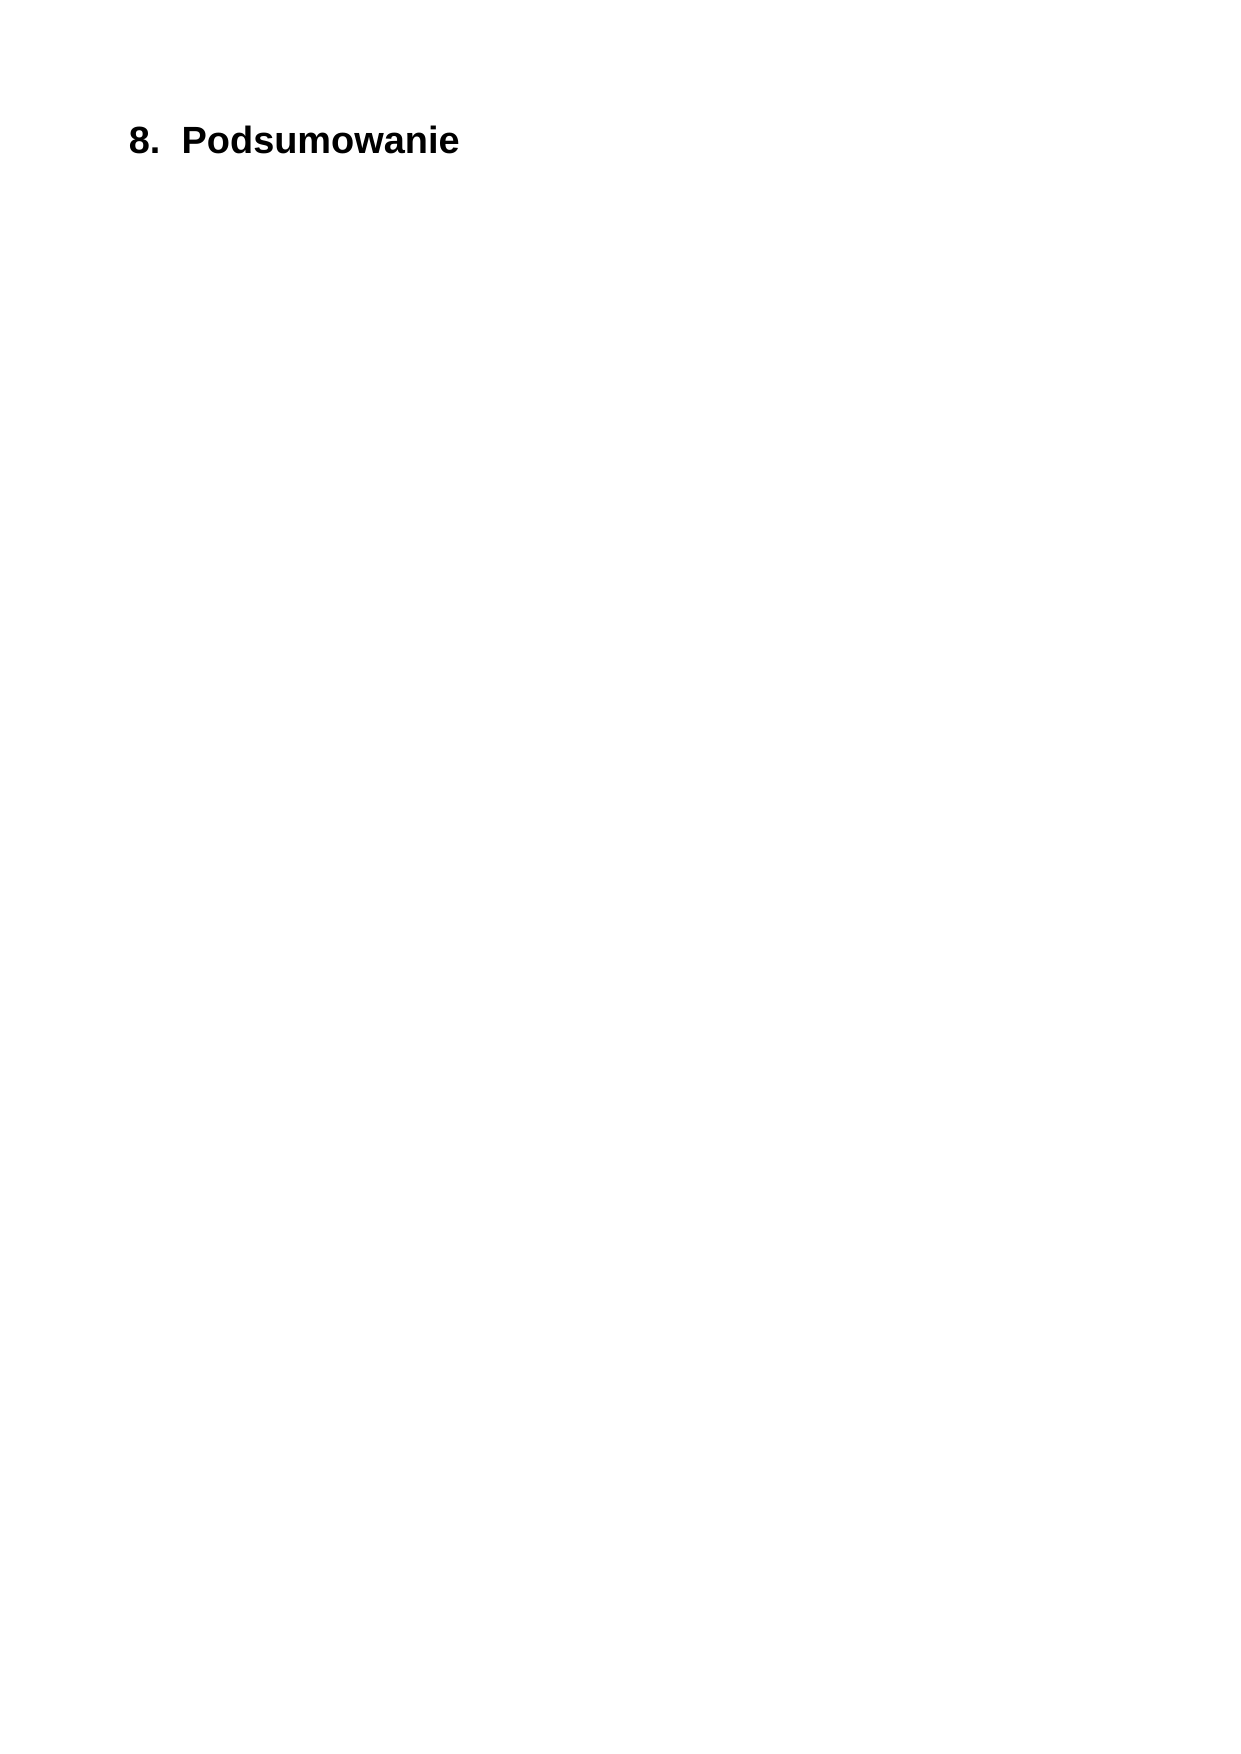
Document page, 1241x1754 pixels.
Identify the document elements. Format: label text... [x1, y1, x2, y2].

subtitle Podsumowanie [118, 118, 1122, 162]
